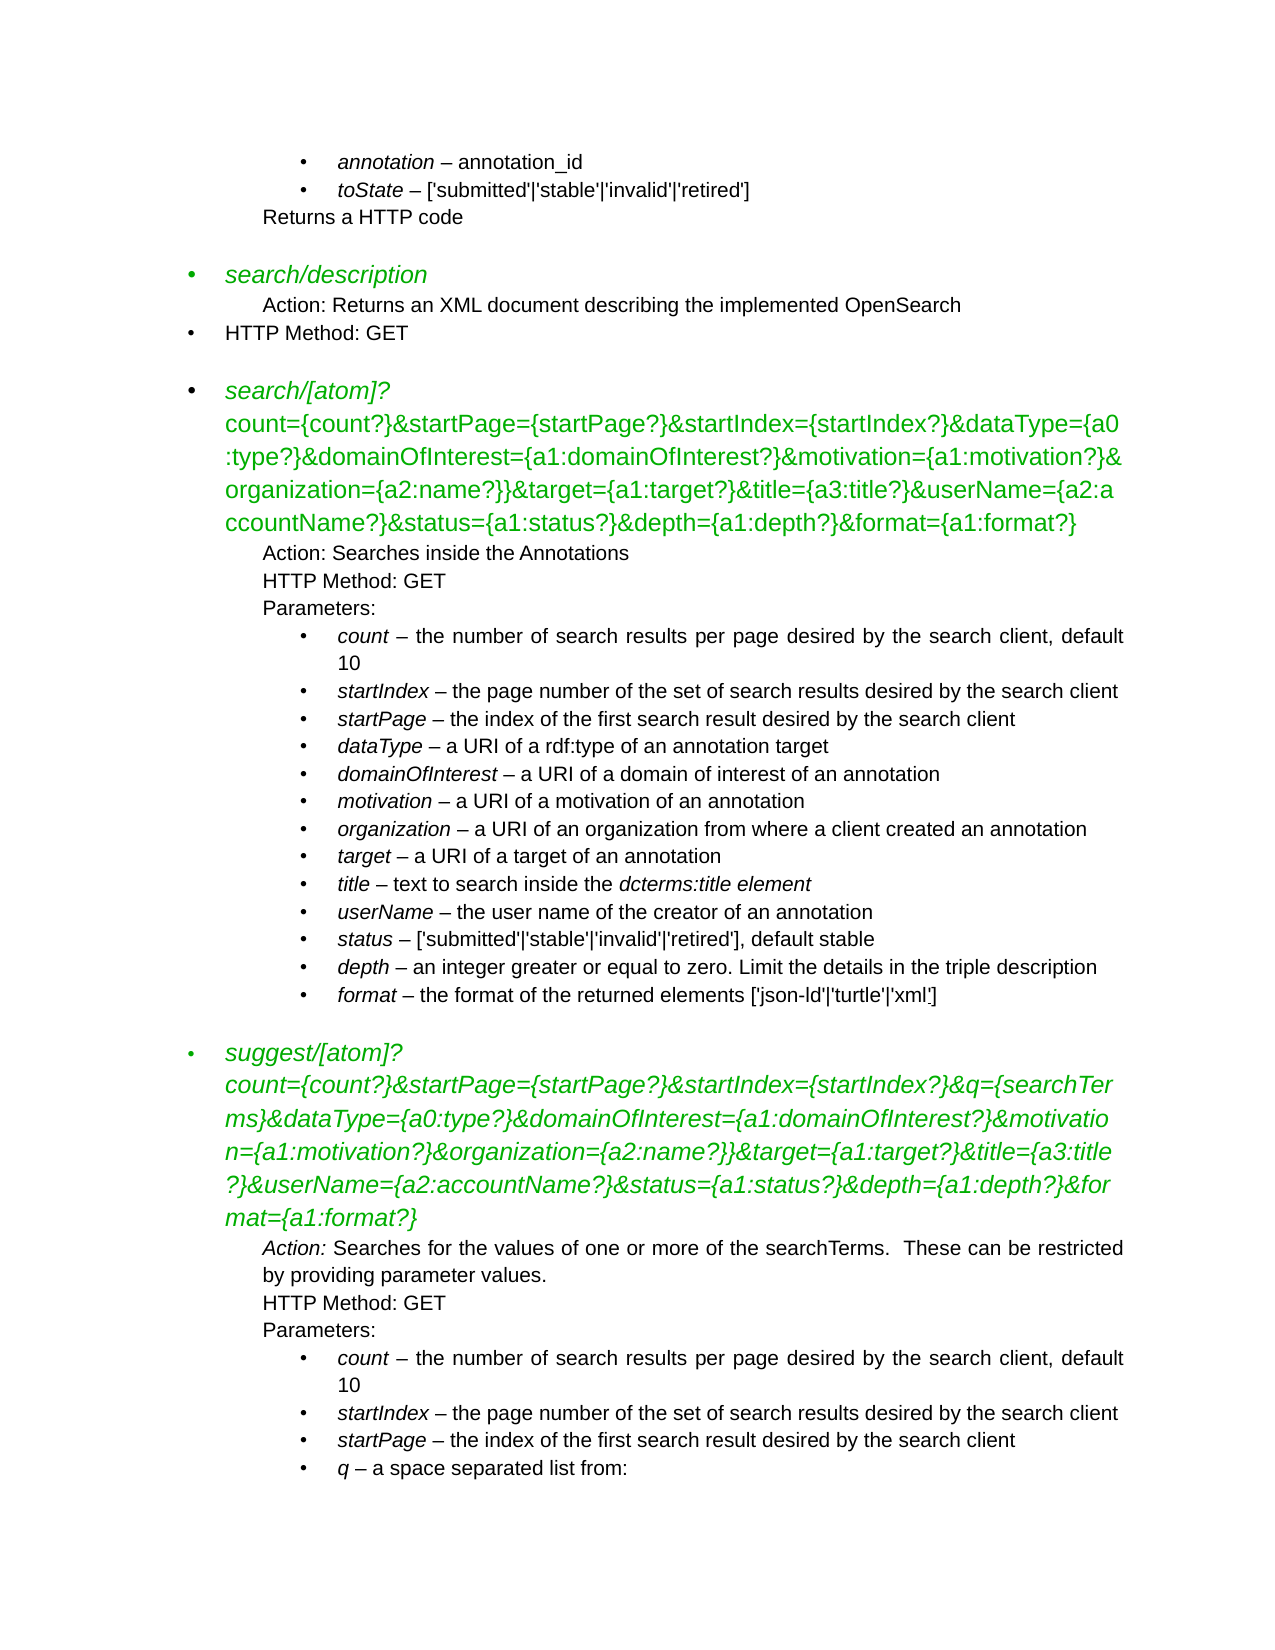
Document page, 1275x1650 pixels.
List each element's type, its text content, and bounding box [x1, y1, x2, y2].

list startIndex – the page number of the set of search results desired by the search client [300, 679, 1125, 703]
list Parameters: [225, 596, 1125, 620]
list startPage – the index of the first search result desired by the search client [300, 706, 1125, 730]
list depth – an integer greater or equal to zero. Limit the details in the triple description [300, 955, 1125, 979]
list status – ['submitted'|'stable'|'invalid'|'retired'], default stable [300, 927, 1125, 951]
list count – the number of search results per page desired by the search client, default 10 [300, 1346, 1125, 1397]
list HTTP Method: GET [187, 321, 1125, 345]
list search/description [187, 260, 1125, 289]
list Action: Searches inside the Annotations [225, 541, 1125, 565]
list startIndex – the page number of the set of search results desired by the search client [300, 1401, 1125, 1425]
list annotation – annotation_id [300, 150, 1125, 174]
list target – a URI of a target of an annotation [300, 844, 1125, 868]
list Action: Returns an XML document describing the implemented OpenSearch [225, 293, 1125, 317]
list motivation – a URI of a motivation of an annotation [300, 789, 1125, 813]
list Action: Searches for the values of one or more of the searchTerms. These can be restricted by providing parameter values. [225, 1236, 1125, 1287]
list count – the number of search results per page desired by the search client, default 10 [300, 624, 1125, 675]
list Returns a HTTP code [225, 205, 1125, 229]
list format – the format of the returned elements ['json-ld'|'turtle'|'xml'] [300, 982, 1125, 1006]
list title – text to search inside the dcterms:title element [300, 872, 1125, 896]
list domainOfInterest – a URI of a domain of interest of an annotation [300, 762, 1125, 786]
list HTTP Method: GET [225, 1291, 1125, 1314]
list toState – ['submitted'|'stable'|'invalid'|'retired'] [300, 178, 1125, 202]
list userName – the user name of the creator of an annotation [300, 899, 1125, 924]
list dataType – a URI of a rdf:type of an annotation target [300, 734, 1125, 758]
list HTTP Method: GET [225, 569, 1125, 593]
list suggest/[atom]?count={count?}&startPage={startPage?}&startIndex={startIndex?}&q={searchTerms}&dataType={a0:type?}&domainOfInterest={a1:domainOfInterest?}&motivation={a1:motivation?}&organization={a2:name?}}&target={a1:target?}&title={a3:title?}&userName={a2:accountName?}&status={a1:status?}&depth={a1:depth?}&format={a1:format?} [187, 1037, 1125, 1231]
list Parameters: [225, 1318, 1125, 1342]
list organization – a URI of an organization from where a client created an annotation [300, 817, 1125, 841]
list q – a space separated list from: [300, 1456, 1125, 1480]
list search/[atom]?count={count?}&startPage={startPage?}&startIndex={startIndex?}&dataType={a0:type?}&domainOfInterest={a1:domainOfInterest?}&motivation={a1:motivation?}&organization={a2:name?}}&target={a1:target?}&title={a3:title?}&userName={a2:accountName?}&status={a1:status?}&depth={a1:depth?}&format={a1:format?} [187, 376, 1125, 537]
list startPage – the index of the first search result desired by the search client [300, 1428, 1125, 1452]
